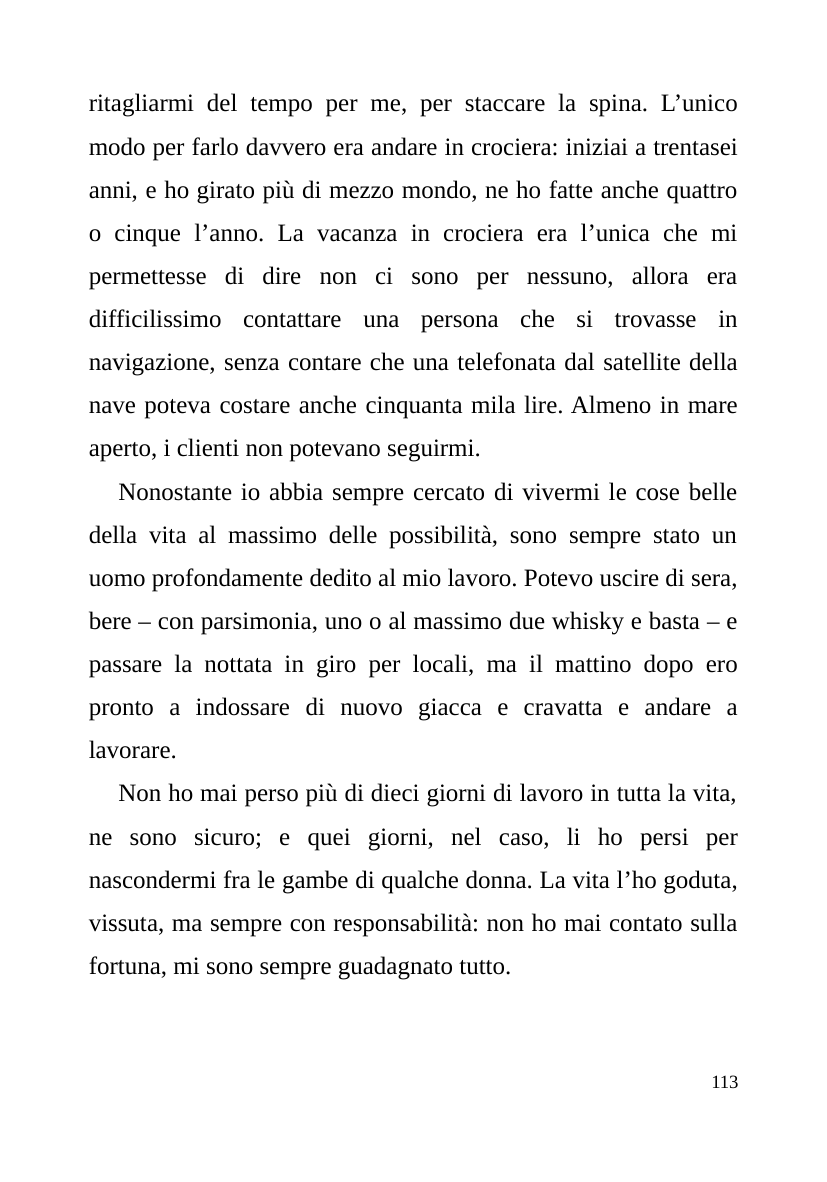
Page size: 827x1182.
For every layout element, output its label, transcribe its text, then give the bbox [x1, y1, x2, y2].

text ritagliarmi del tempo per me, per staccare la spina. L’unico modo per farlo davvero era andare in crociera: iniziai a trentasei anni, e ho girato più di mezzo mondo, ne ho fatte anche quattro o cinque l’anno. La vacanza in crociera era l’unica che mi permettesse di dire non ci sono per nessuno, allora era difficilissimo contattare una persona che si trovasse in navigazione, senza contare che una telefonata dal satellite della nave poteva costare anche cinquanta mila lire. Almeno in mare aperto, i clienti non potevano seguirmi. [88, 88, 738, 462]
text Non ho mai perso più di dieci giorni di lavoro in tutta la vita, ne sono sicuro; e quei giorni, nel caso, li ho persi per nascondermi fra le gambe di qualche donna. La vita l’ho goduta, vissuta, ma sempre con responsabilità: non ho mai contato sulla fortuna, mi sono sempre guadagnato tutto. [88, 778, 738, 980]
text Nonostante io abbia sempre cercato di vivermi le cose belle della vita al massimo delle possibilità, sono sempre stato un uomo profondamente dedito al mio lavoro. Potevo uscire di sera, bere – con parsimonia, uno o al massimo due whisky e basta – e passare la nottata in giro per locali, ma il mattino dopo ero pronto a indossare di nuovo giacca e cravatta e andare a lavorare. [88, 477, 738, 764]
